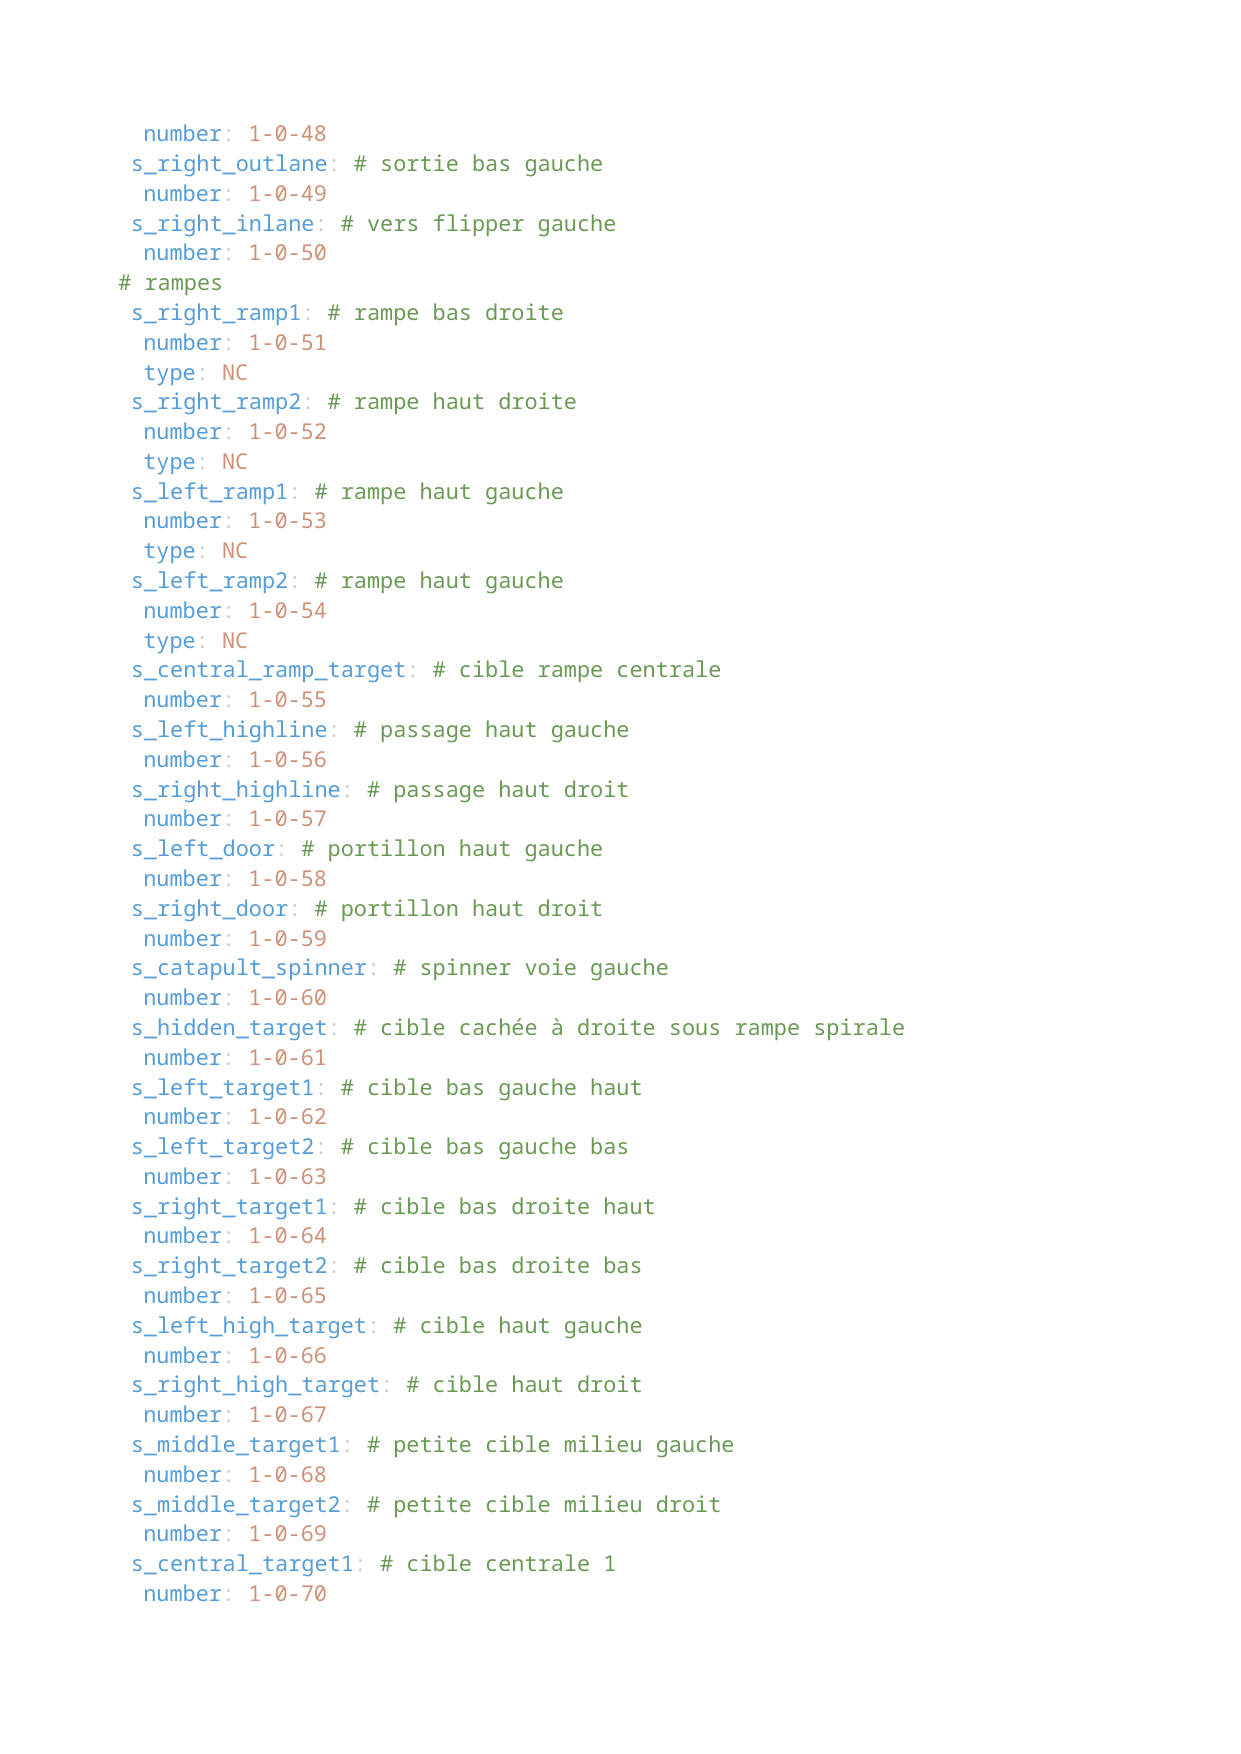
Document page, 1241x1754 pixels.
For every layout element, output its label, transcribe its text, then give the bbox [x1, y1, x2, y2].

text s_left_ramp2: # rampe haut gauche [118, 565, 1122, 595]
text type: NC [118, 624, 1122, 654]
text number: 1-0-67 [118, 1399, 1122, 1429]
text number: 1-0-58 [118, 863, 1122, 893]
text s_right_target1: # cible bas droite haut [118, 1191, 1122, 1220]
text s_catapult_spinner: # spinner voie gauche [118, 952, 1122, 982]
text s_right_ramp1: # rampe bas droite [118, 297, 1122, 327]
text s_right_ramp2: # rampe haut droite [118, 386, 1122, 416]
text s_left_target1: # cible bas gauche haut [118, 1071, 1122, 1101]
text number: 1-0-61 [118, 1042, 1122, 1071]
text s_right_inlane: # vers flipper gauche [118, 207, 1122, 237]
text number: 1-0-68 [118, 1459, 1122, 1488]
text s_middle_target2: # petite cible milieu droit [118, 1488, 1122, 1518]
text s_right_door: # portillon haut droit [118, 893, 1122, 922]
text number: 1-0-69 [118, 1518, 1122, 1548]
text number: 1-0-51 [118, 327, 1122, 356]
text number: 1-0-50 [118, 237, 1122, 267]
text number: 1-0-54 [118, 595, 1122, 624]
text s_central_target1: # cible centrale 1 [118, 1548, 1122, 1578]
text number: 1-0-64 [118, 1220, 1122, 1250]
text s_left_door: # portillon haut gauche [118, 833, 1122, 863]
text number: 1-0-56 [118, 744, 1122, 773]
text type: NC [118, 356, 1122, 386]
text s_middle_target1: # petite cible milieu gauche [118, 1429, 1122, 1459]
text number: 1-0-52 [118, 416, 1122, 446]
text s_left_highline: # passage haut gauche [118, 714, 1122, 744]
text # rampes [118, 267, 1122, 297]
text type: NC [118, 535, 1122, 565]
text number: 1-0-62 [118, 1101, 1122, 1131]
text s_right_high_target: # cible haut droit [118, 1369, 1122, 1399]
text s_right_target2: # cible bas droite bas [118, 1250, 1122, 1280]
text number: 1-0-70 [118, 1578, 1122, 1608]
text number: 1-0-59 [118, 922, 1122, 952]
text s_left_high_target: # cible haut gauche [118, 1310, 1122, 1339]
text s_right_outlane: # sortie bas gauche [118, 148, 1122, 178]
text s_hidden_target: # cible cachée à droite sous rampe spirale [118, 1012, 1122, 1042]
text number: 1-0-55 [118, 684, 1122, 714]
text number: 1-0-48 [118, 118, 1122, 148]
text number: 1-0-60 [118, 982, 1122, 1012]
text s_right_highline: # passage haut droit [118, 773, 1122, 803]
text number: 1-0-49 [118, 178, 1122, 207]
text s_central_ramp_target: # cible rampe centrale [118, 654, 1122, 684]
text s_left_ramp1: # rampe haut gauche [118, 476, 1122, 505]
text s_left_target2: # cible bas gauche bas [118, 1131, 1122, 1161]
text number: 1-0-57 [118, 803, 1122, 833]
text number: 1-0-63 [118, 1161, 1122, 1191]
text number: 1-0-66 [118, 1339, 1122, 1369]
text number: 1-0-65 [118, 1280, 1122, 1310]
text type: NC [118, 446, 1122, 476]
text number: 1-0-53 [118, 505, 1122, 535]
